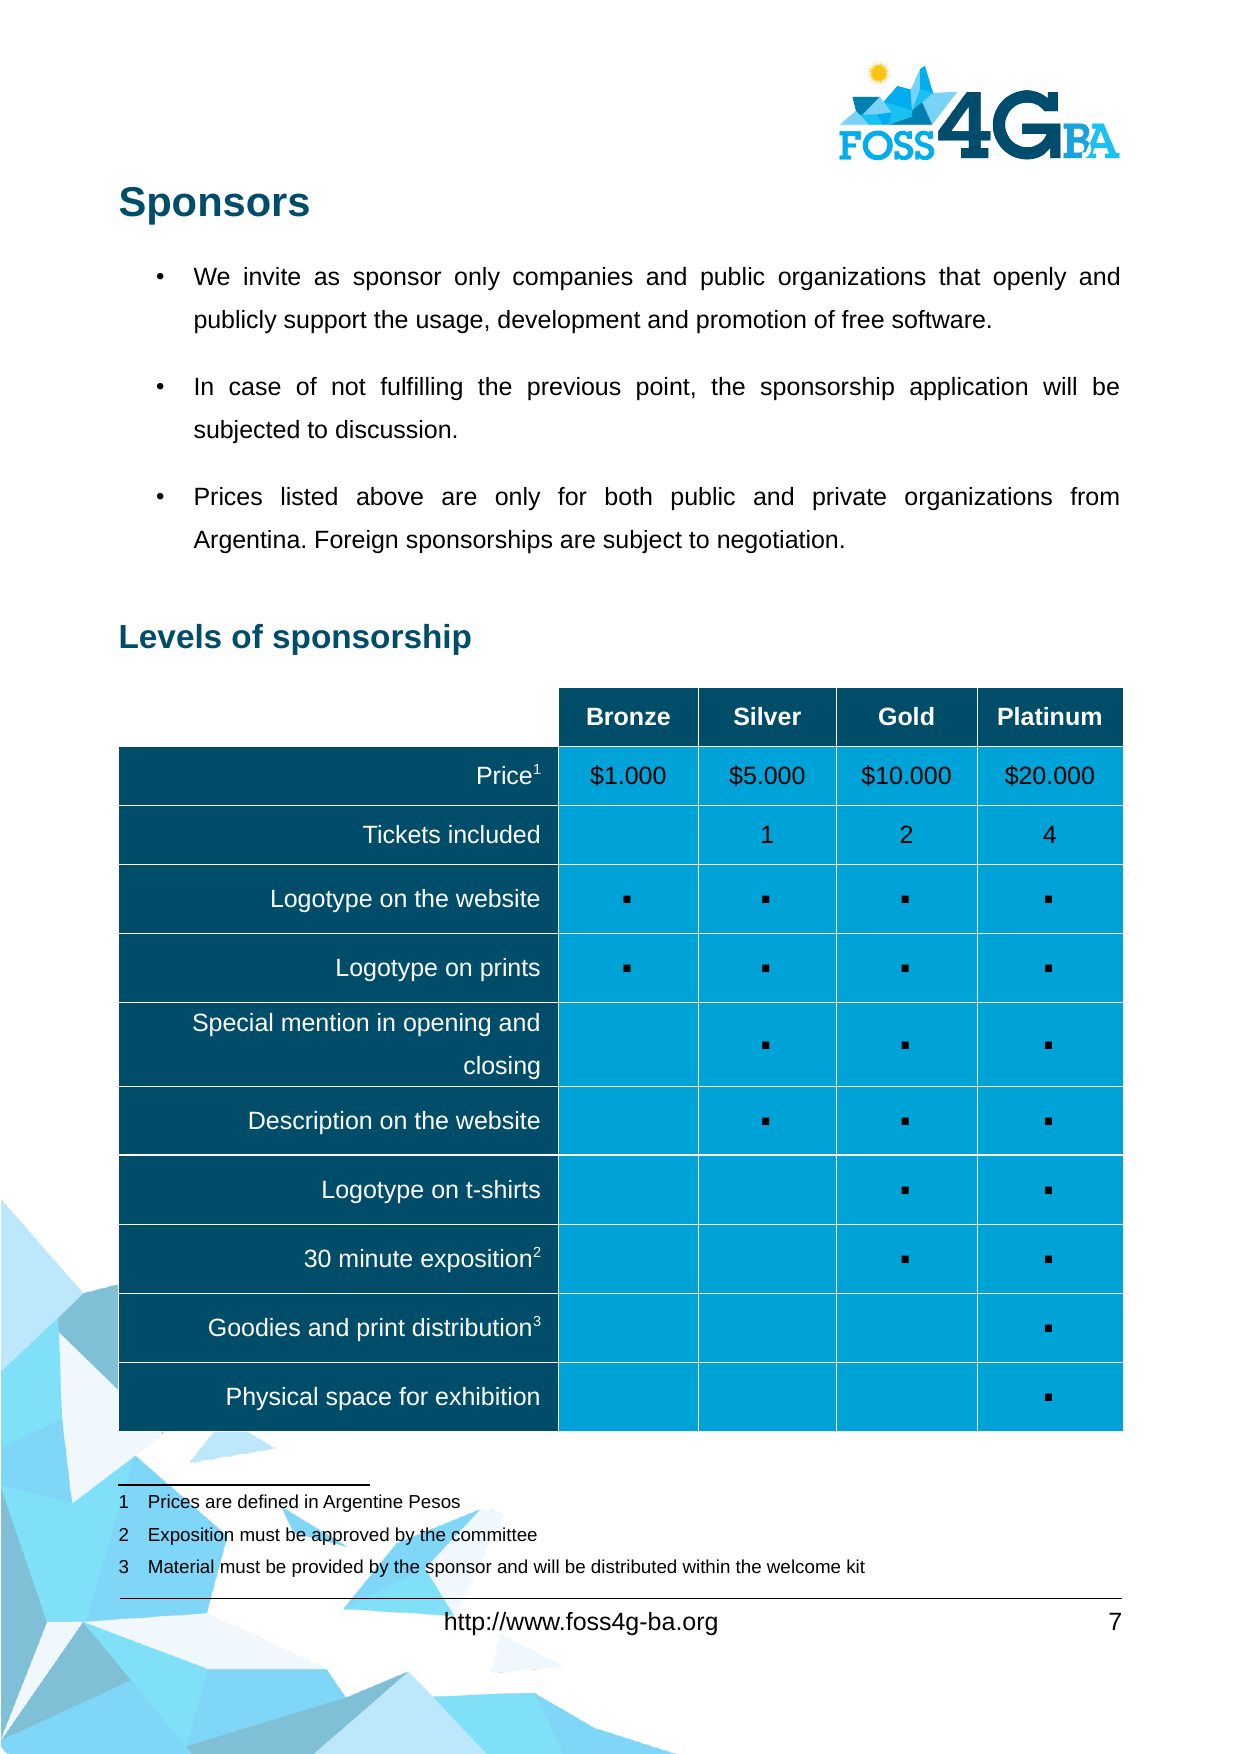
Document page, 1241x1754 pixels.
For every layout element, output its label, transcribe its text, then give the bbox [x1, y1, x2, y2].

table_cell [837, 1294, 977, 1362]
table_cell [559, 1294, 698, 1362]
list In case of not fulfilling the previous point, the sponsorship application will be subjected to discussion. [156, 372, 1122, 444]
table_cell 2 [837, 806, 977, 864]
table_cell · [559, 865, 698, 933]
table_cell · [837, 1087, 977, 1154]
table_cell $10.000 [837, 747, 977, 805]
table_header Gold [837, 688, 977, 746]
table_cell 1 [699, 806, 836, 864]
picture [882, 141, 907, 161]
table_cell Physical space for exhibition [119, 1363, 558, 1431]
table_cell · [837, 1003, 977, 1086]
table_cell · [837, 865, 977, 933]
table_cell · [837, 1225, 977, 1293]
table_cell [559, 806, 698, 864]
table_cell [559, 1363, 698, 1431]
table_cell [559, 1156, 698, 1224]
table_cell Special mention in opening and closing [119, 1003, 558, 1086]
picture [1, 953, 801, 1754]
table_cell [699, 1363, 836, 1431]
table_cell [559, 1225, 698, 1293]
table_cell Logotype on t-shirts [119, 1156, 558, 1224]
subtitle Sponsors [118, 177, 1122, 225]
table_header [119, 688, 558, 746]
table_cell [559, 1003, 698, 1086]
table_cell [699, 1225, 836, 1293]
table_cell Logotype on prints [119, 934, 558, 1002]
table_cell · [978, 865, 1123, 933]
picture [869, 136, 886, 154]
table_cell 30 minute exposition [119, 1225, 558, 1293]
table_cell · [978, 934, 1123, 1002]
table_header Platinum [978, 688, 1123, 746]
table_cell 4 [978, 806, 1123, 864]
table_cell · [699, 1087, 836, 1154]
table_cell · [837, 934, 977, 1002]
table_header Silver [699, 688, 836, 746]
subtitle Levels of sponsorship [118, 617, 1122, 655]
table_cell Price [119, 747, 558, 805]
list Prices listed above are only for both public and private organizations from Argentina. Foreign sponsorships are subject to negotiation. [156, 482, 1122, 554]
table_cell [699, 1294, 836, 1362]
table_cell · [559, 934, 698, 1002]
picture [838, 59, 1122, 161]
table_cell · [978, 1156, 1123, 1224]
table_cell · [978, 1294, 1123, 1362]
table_cell · [837, 1156, 977, 1224]
table_cell · [978, 1003, 1123, 1086]
list We invite as sponsor only companies and public organizations that openly and publicly support the usage, development and promotion of free software. [156, 262, 1122, 334]
table_cell Description on the website [119, 1087, 558, 1154]
table_cell [837, 1363, 977, 1431]
table_cell $5.000 [699, 747, 836, 805]
table_cell Logotype on the website [119, 865, 558, 933]
table_cell · [699, 1003, 836, 1086]
table_cell $1.000 [559, 747, 698, 805]
table_cell · [699, 934, 836, 1002]
table_cell · [978, 1087, 1123, 1154]
table_cell [559, 1087, 698, 1154]
table_cell [699, 1156, 836, 1224]
table_cell Goodies and print distribution [119, 1294, 558, 1362]
table_cell Tickets included [119, 806, 558, 864]
table_header Bronze [559, 688, 698, 746]
table_cell · [978, 1225, 1123, 1293]
table_cell $20.000 [978, 747, 1123, 805]
table_cell · [699, 865, 836, 933]
table_cell · [978, 1363, 1123, 1431]
